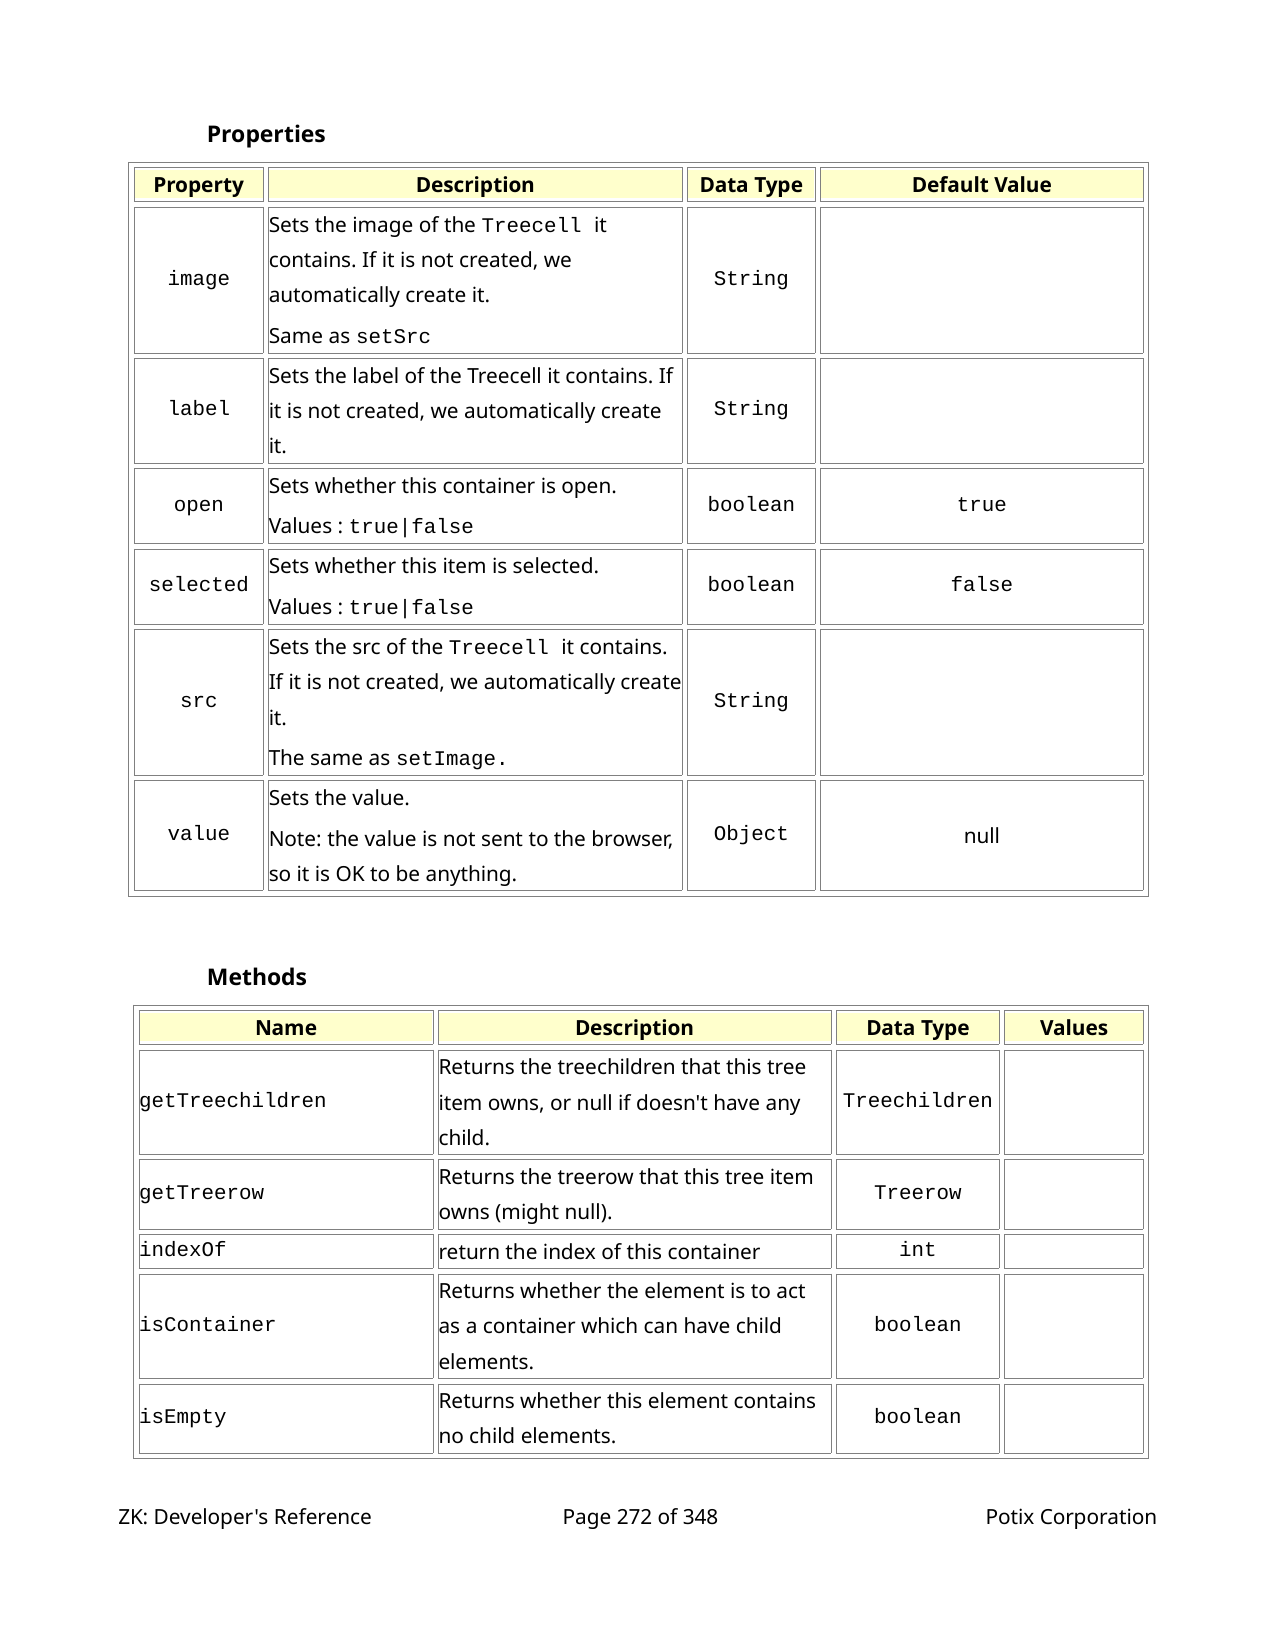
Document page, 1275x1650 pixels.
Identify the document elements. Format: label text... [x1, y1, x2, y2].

table_cell Object [685, 775, 817, 890]
table_cell isContainer [136, 1268, 435, 1378]
table_cell [1005, 1385, 1143, 1453]
table_header Property [131, 163, 266, 201]
table_cell [818, 201, 1146, 353]
table_cell [1002, 1378, 1146, 1453]
table_cell [1002, 1268, 1146, 1378]
table_cell [1005, 1160, 1143, 1229]
table_header Description [266, 163, 685, 201]
table_cell [1005, 1275, 1143, 1378]
table_cell boolean [685, 463, 817, 543]
subtitle Methods [207, 961, 1157, 992]
table_cell [821, 208, 1143, 353]
table_cell image [131, 201, 266, 353]
table_cell Treerow [834, 1154, 1002, 1229]
table_cell Returns whether the element is to act as a container which can have child elements. [435, 1268, 833, 1378]
table_cell Sets the src of the Treecell it contains. If it is not created, we automatically create it. The same as setImage. [266, 624, 685, 775]
table_cell label [131, 353, 266, 462]
table_cell boolean [685, 543, 817, 623]
table_cell Returns the treerow that this tree item owns (might null). [435, 1154, 833, 1229]
table_cell Returns the treechildren that this tree item owns, or null if doesn't have any child. [435, 1044, 833, 1154]
table_header Name [136, 1006, 435, 1044]
table_cell int [834, 1229, 1002, 1268]
table_cell [1002, 1229, 1146, 1268]
table_cell indexOf [136, 1229, 435, 1268]
table_cell [818, 353, 1146, 462]
table_header Default Value [818, 163, 1146, 201]
table_cell Sets the image of the Treecell it contains. If it is not created, we automatically create it. Same as setSrc [266, 201, 685, 353]
subtitle Properties [207, 118, 1157, 149]
table_header Data Type [685, 163, 817, 201]
table_cell null [818, 775, 1146, 890]
table_cell [1005, 1235, 1143, 1268]
table_cell [1002, 1044, 1146, 1154]
table_header Values [1002, 1006, 1146, 1044]
table_cell boolean [834, 1268, 1002, 1378]
table_header Description [435, 1006, 833, 1044]
table_cell selected [131, 543, 266, 623]
table_cell String [685, 353, 817, 462]
table_cell [818, 624, 1146, 775]
table_header Data Type [834, 1006, 1002, 1044]
table_cell [821, 359, 1143, 462]
table_cell true [818, 463, 1146, 543]
table_cell value [131, 775, 266, 890]
table_cell [1005, 1051, 1143, 1154]
table_cell Sets whether this container is open. Values : true|false [266, 463, 685, 543]
table_cell Sets the value. Note: the value is not sent to the browser, so it is OK to be anything. [266, 775, 685, 890]
table_cell open [131, 463, 266, 543]
table_cell Treechildren [834, 1044, 1002, 1154]
table_cell getTreechildren [136, 1044, 435, 1154]
table_cell getTreerow [136, 1154, 435, 1229]
table_cell false [818, 543, 1146, 623]
table_cell src [131, 624, 266, 775]
table_cell return the index of this container [435, 1229, 833, 1268]
table_cell isEmpty [136, 1378, 435, 1453]
table_cell Sets whether this item is selected. Values : true|false [266, 543, 685, 623]
table_cell [1002, 1154, 1146, 1229]
table_cell String [685, 624, 817, 775]
table_cell boolean [834, 1378, 1002, 1453]
table_cell Returns whether this element contains no child elements. [435, 1378, 833, 1453]
table_cell Sets the label of the Treecell it contains. If it is not created, we automatically create it. [266, 353, 685, 462]
table_cell String [685, 201, 817, 353]
table_cell [821, 630, 1143, 775]
